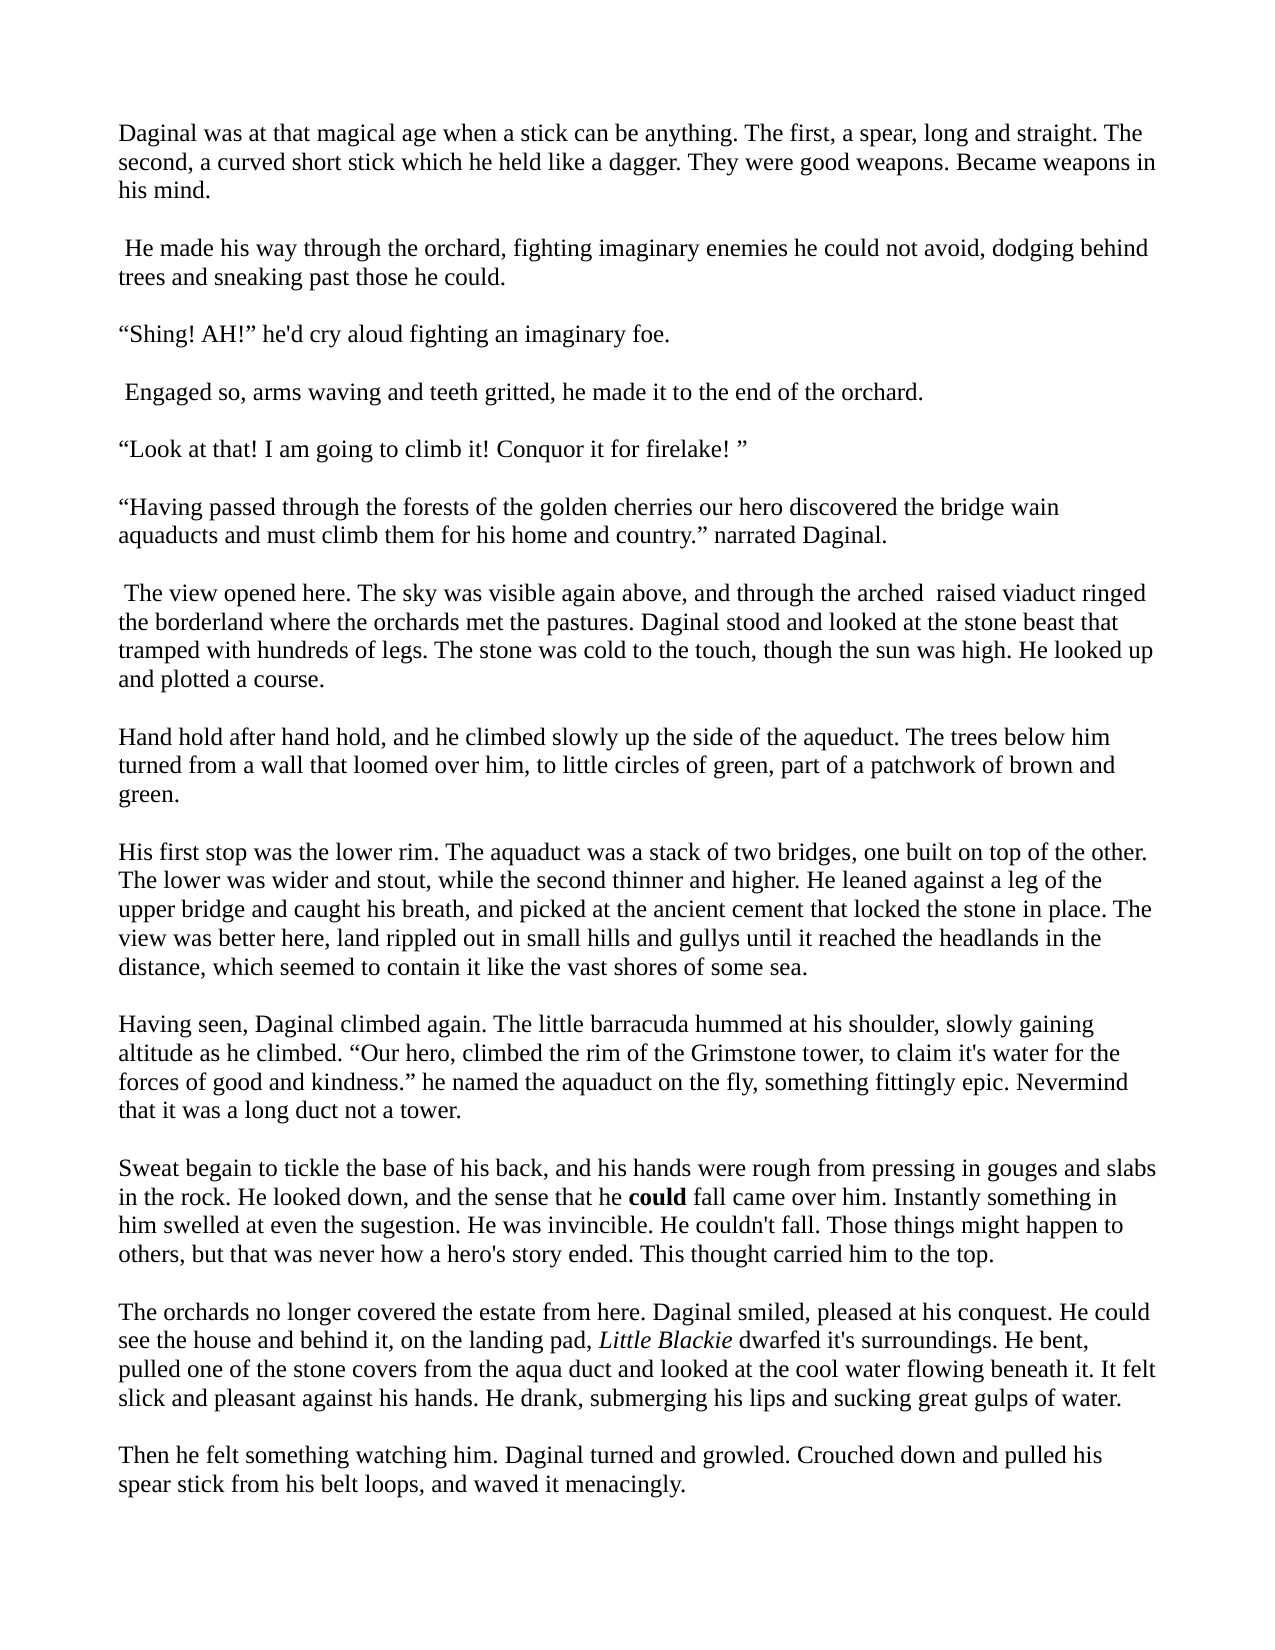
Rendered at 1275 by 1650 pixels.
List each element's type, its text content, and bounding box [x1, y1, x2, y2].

text Having seen, Daginal climbed again. The little barracuda hummed at his shoulder, slowly gaining altitude as he climbed. “Our hero, climbed the rim of the Grimstone tower, to claim it's water for the forces of good and kindness.” he named the aquaduct on the fly, something fittingly epic. Nevermind that it was a long duct not a tower. Sweat begain to tickle the base of his back, and his hands were rough from pressing in gouges and slabs in the rock. He looked down, and the sense that he could fall came over him. Instantly something in him swelled at even the sugestion. He was invincible. He couldn't fall. Those things might happen to others, but that was never how a hero's story ended. This thought carried him to the top. [118, 1009, 1157, 1268]
text Daginal was at that magical age when a stick can be anything. The first, a spear, long and straight. The second, a curved short stick which he held like a dagger. They were good weapons. Became weapons in his mind. He made his way through the orchard, fighting imaginary enemies he could not avoid, dodging behind trees and sneaking past those he could. [118, 118, 1157, 291]
text Hand hold after hand hold, and he climbed slowly up the side of the aqueduct. The trees below him turned from a wall that loomed over him, to little circles of green, part of a patchwork of brown and green. [118, 722, 1157, 808]
text The orchards no longer covered the estate from here. Daginal smiled, pleased at his conquest. He could see the house and behind it, on the landing pad, Little Blackie dwarfed it's surroundings. He bent, pulled one of the stone covers from the aqua duct and looked at the cool water flowing beneath it. It felt slick and pleasant against his hands. He drank, submerging his lips and sucking great gulps of water. Then he felt something watching him. Daginal turned and growled. Crouched down and pulled his spear stick from his belt loops, and waved it menacingly. [118, 1297, 1157, 1527]
text “Look at that! I am going to climb it! Conquor it for firelake! ” “Having passed through the forests of the golden cherries our hero discovered the bridge wain aquaducts and must climb them for his home and country.” narrated Daginal. The view opened here. The sky was visible again above, and through the arched raised viaduct ringed the borderland where the orchards met the pastures. Daginal stood and looked at the stone beast that tramped with hundreds of legs. The stone was cold to the touch, though the sun was high. He looked up and plotted a course. [118, 434, 1157, 693]
text His first stop was the lower rim. The aquaduct was a stack of two bridges, one built on top of the other. The lower was wider and stout, while the second thinner and higher. He leaned against a leg of the upper bridge and caught his breath, and picked at the ancient cement that locked the stone in place. The view was better here, land rippled out in small hills and gullys until it reached the headlands in the distance, which seemed to contain it like the vast shores of some sea. [118, 837, 1157, 981]
text “Shing! AH!” he'd cry aloud fighting an imaginary foe. Engaged so, arms waving and teeth gritted, he made it to the end of the orchard. [118, 319, 1157, 406]
